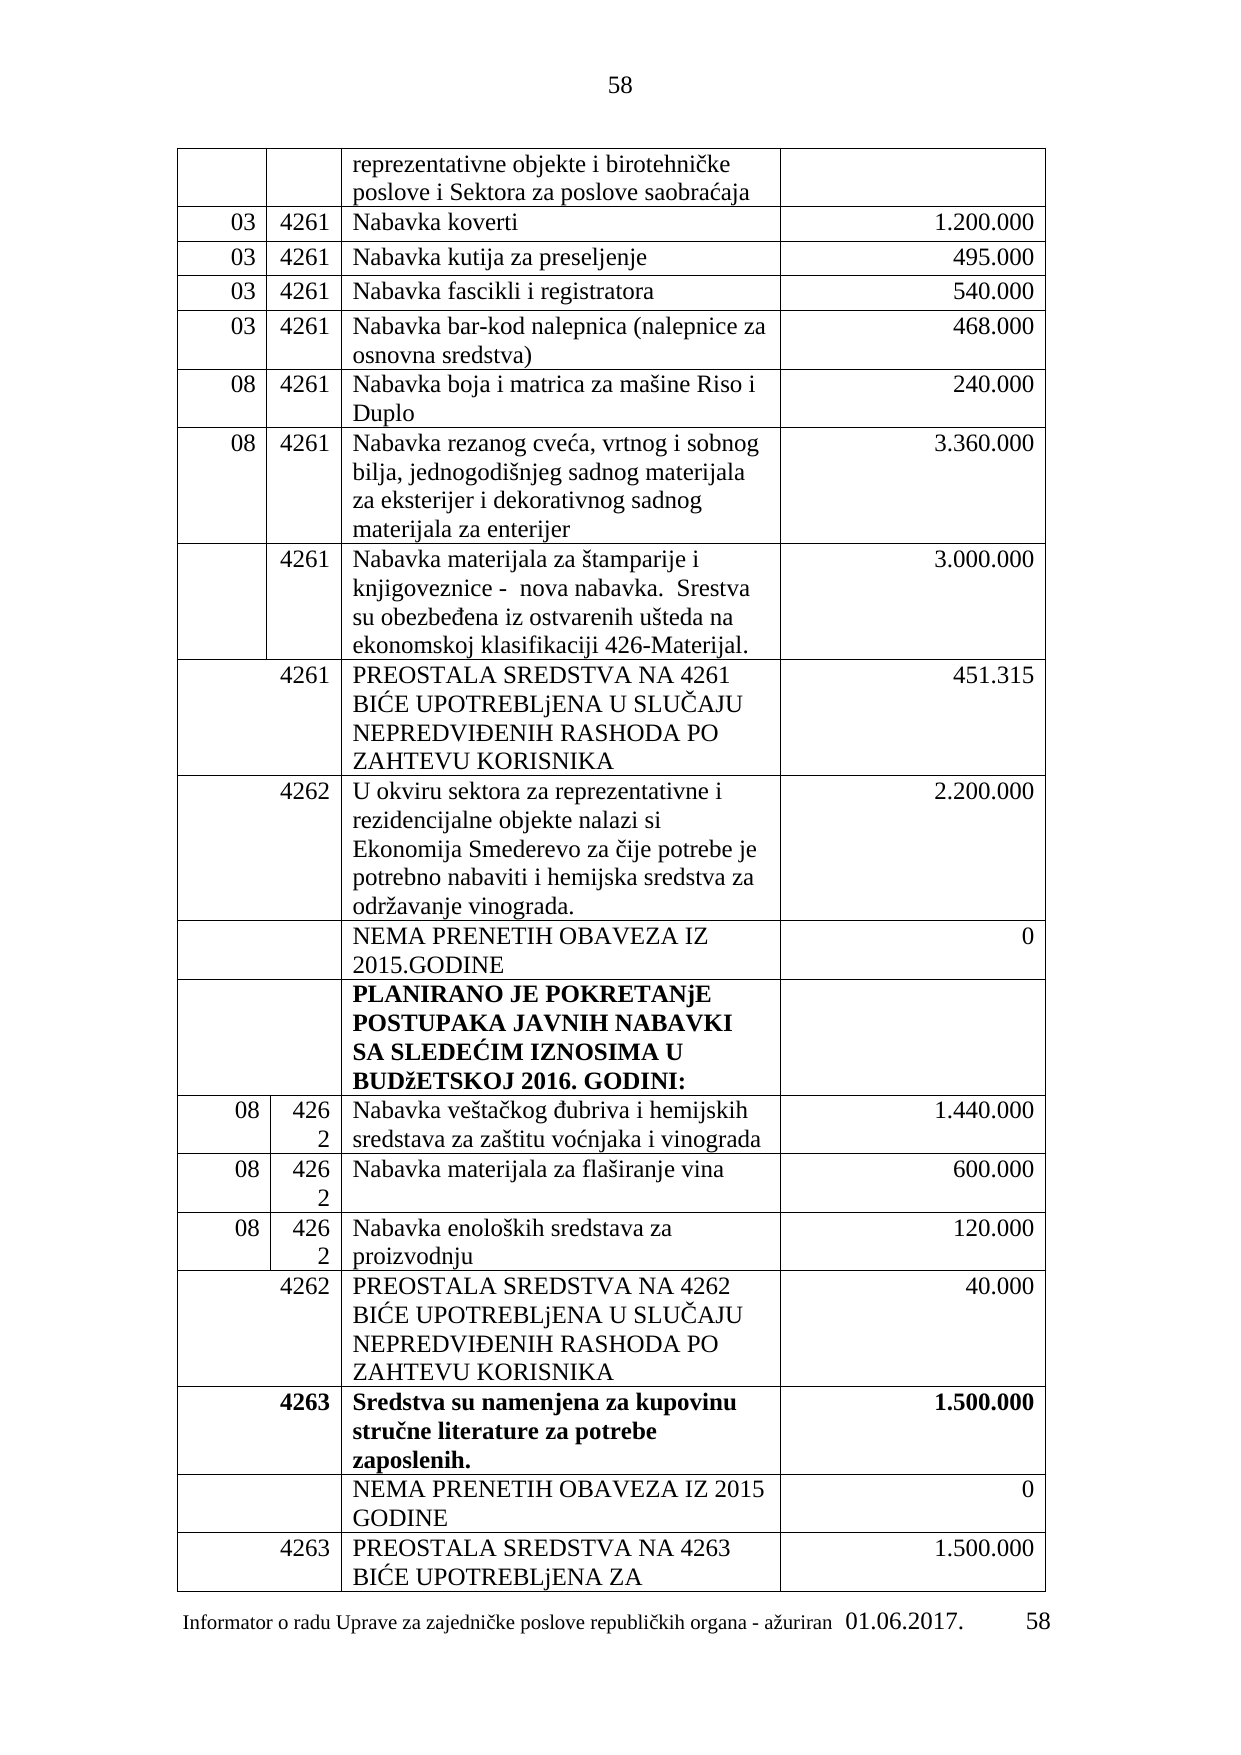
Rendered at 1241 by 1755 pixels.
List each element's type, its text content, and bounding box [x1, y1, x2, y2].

table_cell 4263 [178, 1533, 341, 1591]
table_cell 4261 [267, 311, 341, 368]
table_cell 495.000 [781, 242, 1045, 275]
table_cell Nabavka bar-kod nalepnica (nalepnice za osnovna sredstva) [342, 311, 780, 368]
table_cell 08 [178, 1096, 270, 1153]
table_cell Nabavka boja i matrica za mašine Riso i Duplo [342, 370, 780, 427]
table_cell PREOSTALA SREDSTVA NA 4263 BIĆE UPOTREBLjENA ZA [342, 1533, 780, 1591]
table_cell 1.500.000 [781, 1387, 1045, 1473]
table_cell 4261 [267, 276, 341, 310]
table_cell 4261 [267, 242, 341, 275]
table_cell 03 [178, 311, 266, 368]
table_cell 08 [178, 370, 266, 427]
table_cell [178, 544, 266, 659]
table_cell PLANIRANO JE POKRETANјE POSTUPAKA JAVNIH NABAVKI SA SLEDEĆIM IZNOSIMA U BUDžETSKOJ 2016. GODINI: [342, 980, 780, 1094]
table_cell reprezentativne objekte i birotehničke poslove i Sektora za poslove saobraćaja [342, 149, 780, 206]
table_cell 600.000 [781, 1154, 1045, 1212]
table_cell [178, 980, 341, 1094]
table_cell 03 [178, 242, 266, 275]
table_cell 08 [178, 428, 266, 543]
table_cell Sredstva su namenjena za kupovinu stručne literature za potrebe zaposlenih. [342, 1387, 780, 1473]
table_cell [781, 980, 1045, 1094]
table_cell 1.500.000 [781, 1533, 1045, 1591]
table_cell [781, 149, 1045, 206]
table_cell 4261 [267, 207, 341, 241]
table_cell U okviru sektora za reprezentativne i rezidencijalne objekte nalazi si Ekonomija Smederevo za čije potrebe je potrebno nabaviti i hemijska sredstva za održavanje vinograda. [342, 776, 780, 920]
table_cell 08 [178, 1213, 270, 1270]
table_cell PREOSTALA SREDSTVA NA 4261 BIĆE UPOTREBLjENA U SLUČAJU NEPREDVIĐENIH RASHODA PO ZAHTEVU KORISNIKA [342, 660, 780, 775]
table_cell 540.000 [781, 276, 1045, 310]
table_cell [267, 149, 341, 206]
table_cell Nabavka fascikli i registratora [342, 276, 780, 310]
table_cell 08 [178, 1154, 270, 1212]
table_cell 468.000 [781, 311, 1045, 368]
table_cell 4262 [178, 1271, 341, 1386]
table_cell [178, 1475, 341, 1532]
table_cell 3.360.000 [781, 428, 1045, 543]
table_cell Nabavka materijala za štamparije i knjigoveznice - nova nabavka. Srestva su obezbeđena iz ostvarenih ušteda na ekonomskoj klasifikaciji 426-Materijal. [342, 544, 780, 659]
table_cell 0 [781, 1475, 1045, 1532]
table_cell 4261 [267, 370, 341, 427]
table_cell PREOSTALA SREDSTVA NA 4262 BIĆE UPOTREBLjENA U SLUČAJU NEPREDVIĐENIH RASHODA PO ZAHTEVU KORISNIKA [342, 1271, 780, 1386]
table_cell Nabavka materijala za flaširanje vina [342, 1154, 780, 1212]
table_cell 40.000 [781, 1271, 1045, 1386]
table_cell 3.000.000 [781, 544, 1045, 659]
table_cell 0 [781, 921, 1045, 978]
table_cell 2.200.000 [781, 776, 1045, 920]
table_cell 4261 [178, 660, 341, 775]
table_cell 4261 [267, 428, 341, 543]
table_cell NEMA PRENETIH OBAVEZA IZ 2015 GODINE [342, 1475, 780, 1532]
table_cell Nabavka rezanog cveća, vrtnog i sobnog bilјa, jednogodišnjeg sadnog materijala za eksterijer i dekorativnog sadnog materijala za enterijer [342, 428, 780, 543]
table_cell 4261 [267, 544, 341, 659]
table_cell Nabavka enoloških sredstava za proizvodnju [342, 1213, 780, 1270]
table_cell 4262 [178, 776, 341, 920]
table_cell 120.000 [781, 1213, 1045, 1270]
table_cell 1.200.000 [781, 207, 1045, 241]
table_cell 240.000 [781, 370, 1045, 427]
table_cell 03 [178, 207, 266, 241]
table_cell 4262 [271, 1213, 341, 1270]
table_cell 4262 [271, 1154, 341, 1212]
table_cell Nabavka koverti [342, 207, 780, 241]
table_cell 4263 [178, 1387, 341, 1473]
table_cell 451.315 [781, 660, 1045, 775]
table_cell 03 [178, 276, 266, 310]
table_cell Nabavka kutija za preselјenje [342, 242, 780, 275]
table_cell [178, 149, 266, 206]
table_cell 1.440.000 [781, 1096, 1045, 1153]
table_cell [178, 921, 341, 978]
table_cell 4262 [271, 1096, 341, 1153]
table_cell Nabavka veštačkog đubriva i hemijskih sredstava za zaštitu voćnjaka i vinograda [342, 1096, 780, 1153]
table_cell NEMA PRENETIH OBAVEZA IZ 2015.GODINE [342, 921, 780, 978]
